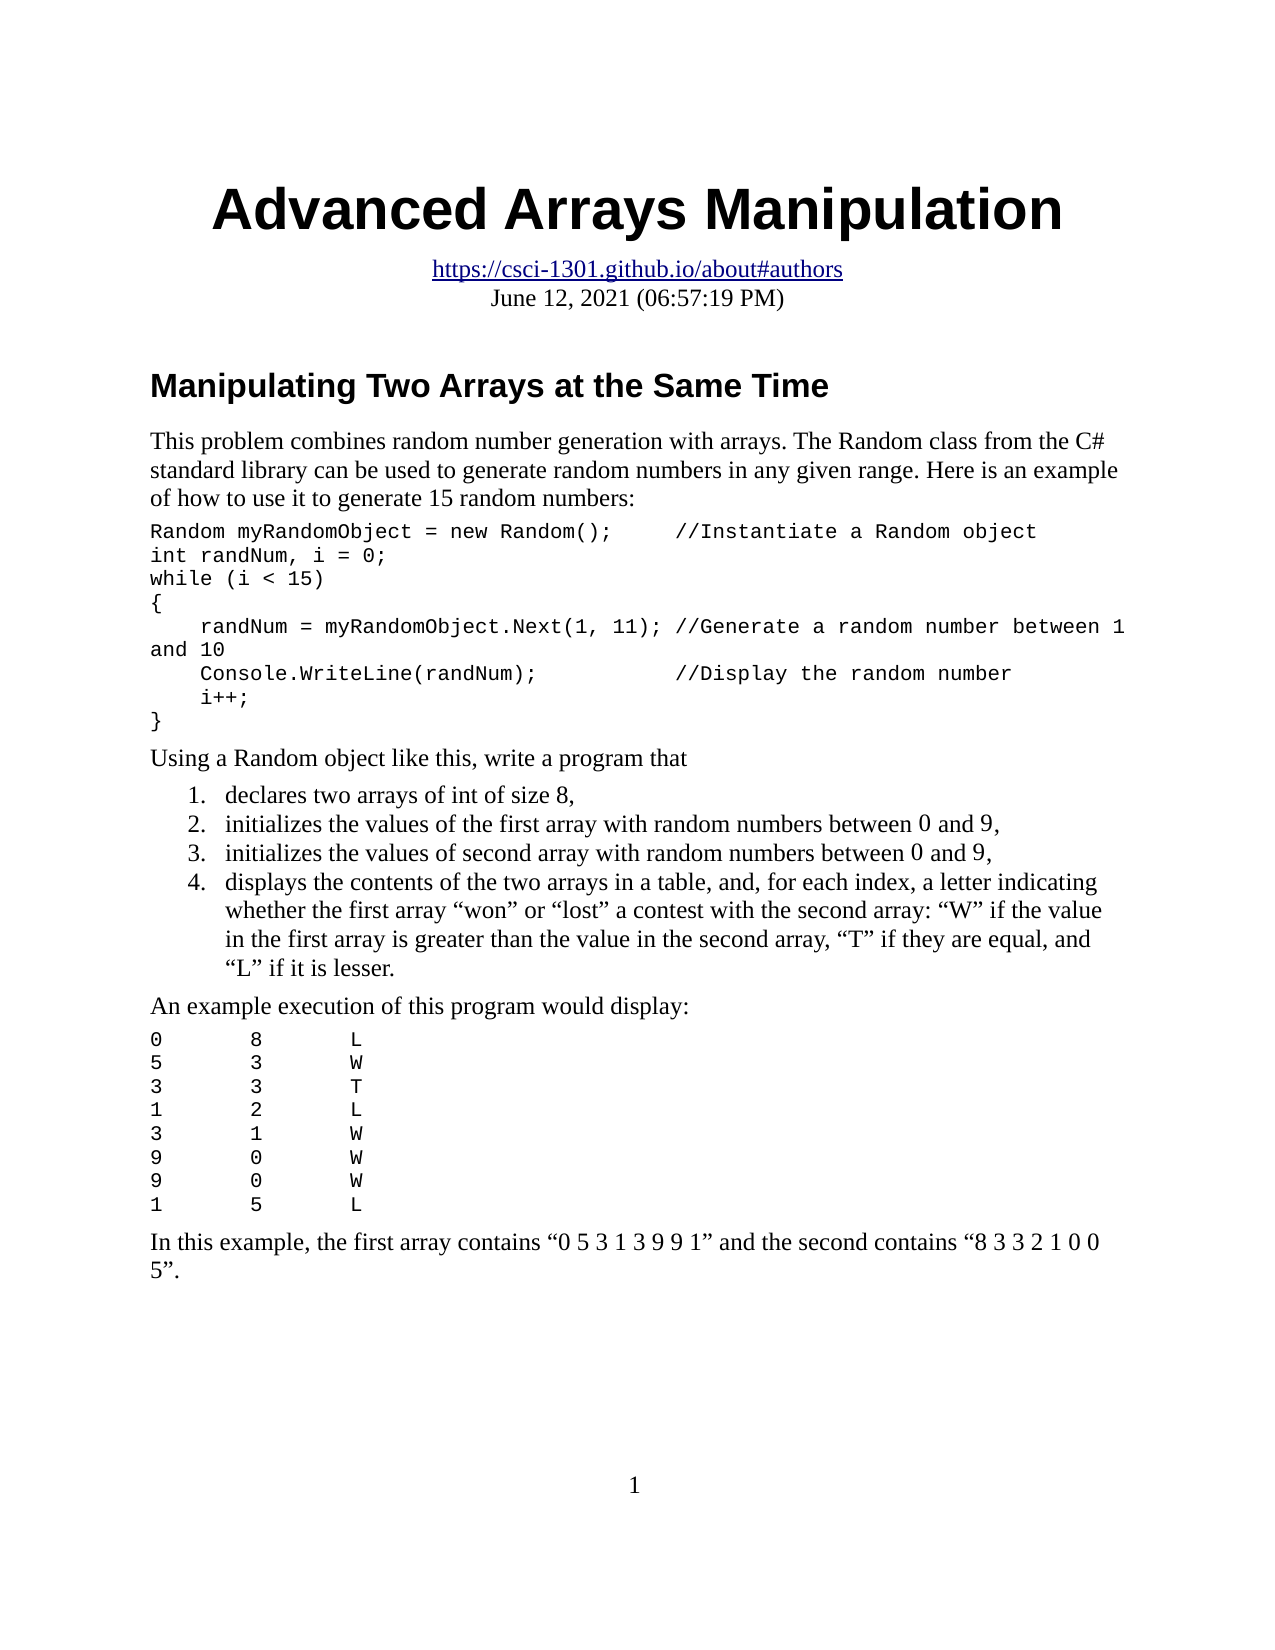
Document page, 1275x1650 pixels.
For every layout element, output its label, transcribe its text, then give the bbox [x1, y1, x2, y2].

text In this example, the first array contains “0 5 3 1 3 9 9 1” and the second contains “8 3 3 2 1 0 0 5”. [150, 1227, 1125, 1284]
text 9 0 W [150, 1170, 1125, 1194]
text 9 0 W [150, 1147, 1125, 1170]
subtitle Manipulating Two Arrays at the Same Time [150, 366, 1125, 404]
text while (i < 15) [150, 568, 1125, 592]
text https://csci-1301.github.io/about#authors [150, 254, 1125, 283]
list initializes the values of the first array with random numbers between and , [187, 809, 1125, 838]
text 1 5 L [150, 1194, 1125, 1218]
text } [150, 710, 1125, 734]
list displays the contents of the two arrays in a table, and, for each index, a letter indicating whether the first array “won” or “lost” a contest with the second array: “W” if the value in the first array is greater than the value in the second array, “T” if they are equal, and “L” if it is lesser. [187, 867, 1125, 982]
text randNum = myRandomObject.Next(1, 11); //Generate a random number between 1 and 10 [150, 616, 1125, 663]
text 3 3 T [150, 1076, 1125, 1099]
text 3 1 W [150, 1123, 1125, 1147]
text Random myRandomObject = new Random(); //Instantiate a Random object [150, 521, 1125, 545]
text { [150, 592, 1125, 616]
text i++; [150, 687, 1125, 710]
text Console.WriteLine(randNum); //Display the random number [150, 663, 1125, 687]
text Using a Random object like this, write a program that [150, 743, 1125, 772]
text An example execution of this program would display: [150, 991, 1125, 1019]
text 0 8 L [150, 1028, 1125, 1052]
text 5 3 W [150, 1052, 1125, 1076]
text int randNum, i = 0; [150, 545, 1125, 568]
text June 12, 2021 (06:57:19 PM) [150, 283, 1125, 312]
title Advanced Arrays Manipulation [150, 175, 1125, 242]
list declares two arrays of int of size 8, [187, 781, 1125, 809]
text 1 2 L [150, 1099, 1125, 1123]
text This problem combines random number generation with arrays. The Random class from the C# standard library can be used to generate random numbers in any given range. Here is an example of how to use it to generate 15 random numbers: [150, 426, 1125, 512]
list initializes the values of second array with random numbers between and , [187, 838, 1125, 867]
